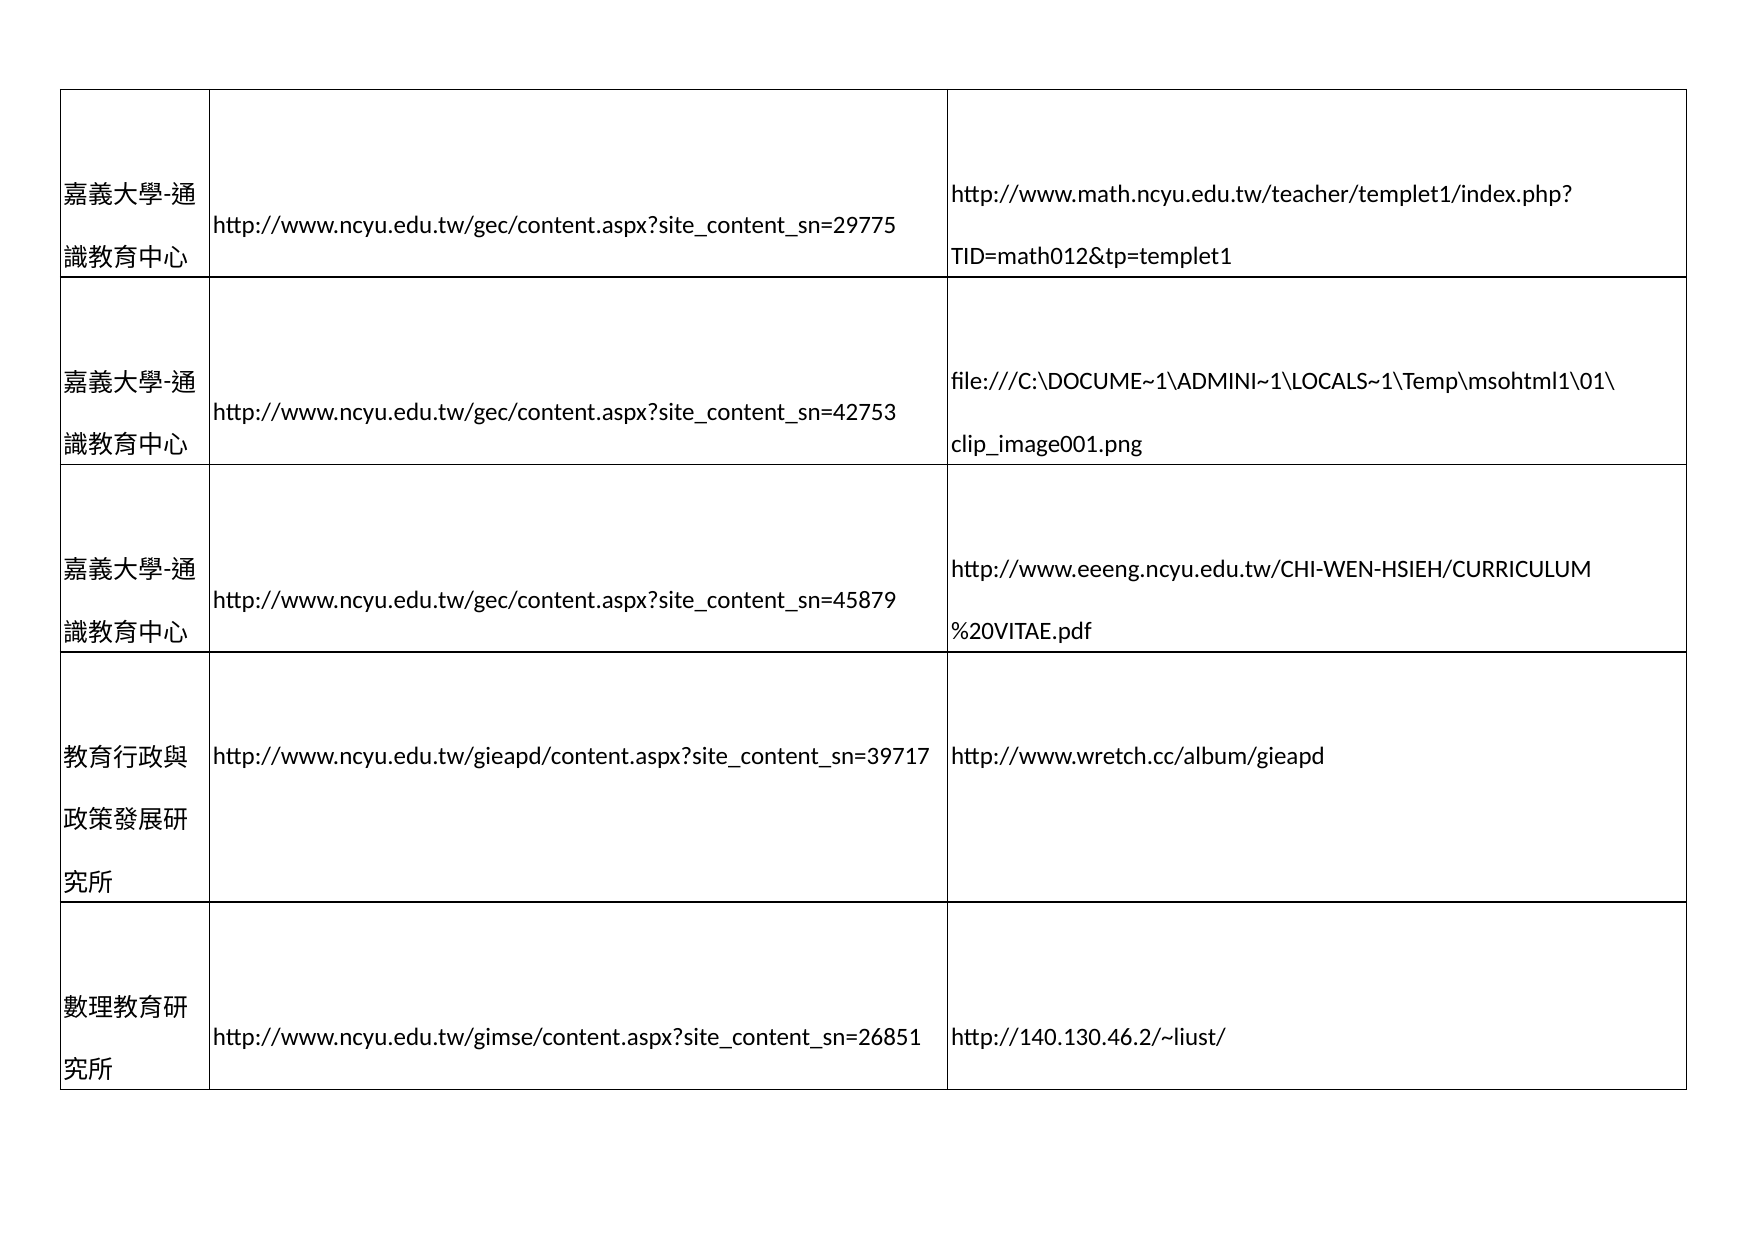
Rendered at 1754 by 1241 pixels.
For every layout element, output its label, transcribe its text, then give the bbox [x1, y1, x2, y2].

table_cell http://www.math.ncyu.edu.tw/teacher/templet1/index.php?TID=math012&tp=templet1 [948, 90, 1686, 276]
table_cell http://www.ncyu.edu.tw/gec/content.aspx?site_content_sn=45879 [210, 465, 947, 651]
table_cell http://140.130.46.2/~liust/ [948, 903, 1686, 1089]
table_cell 嘉義大學-通識教育中心 [61, 90, 209, 276]
table_cell http://www.ncyu.edu.tw/gec/content.aspx?site_content_sn=29775 [210, 90, 947, 276]
table_cell http://www.ncyu.edu.tw/gec/content.aspx?site_content_sn=42753 [210, 278, 947, 464]
table_cell http://www.ncyu.edu.tw/gimse/content.aspx?site_content_sn=26851 [210, 903, 947, 1089]
table_cell 嘉義大學-通識教育中心 [61, 465, 209, 651]
table_cell http://www.ncyu.edu.tw/gieapd/content.aspx?site_content_sn=39717 [210, 653, 947, 901]
table_cell http://www.wretch.cc/album/gieapd [948, 653, 1686, 901]
table_cell 教育行政與政策發展研究所 [61, 653, 209, 901]
table_cell 嘉義大學-通識教育中心 [61, 278, 209, 464]
table_cell 數理教育研究所 [61, 903, 209, 1089]
table_cell file:///C:\DOCUME~1\ADMINI~1\LOCALS~1\Temp\msohtml1\01\clip_image001.png [948, 278, 1686, 464]
table_cell http://www.eeeng.ncyu.edu.tw/CHI-WEN-HSIEH/CURRICULUM%20VITAE.pdf [948, 465, 1686, 651]
